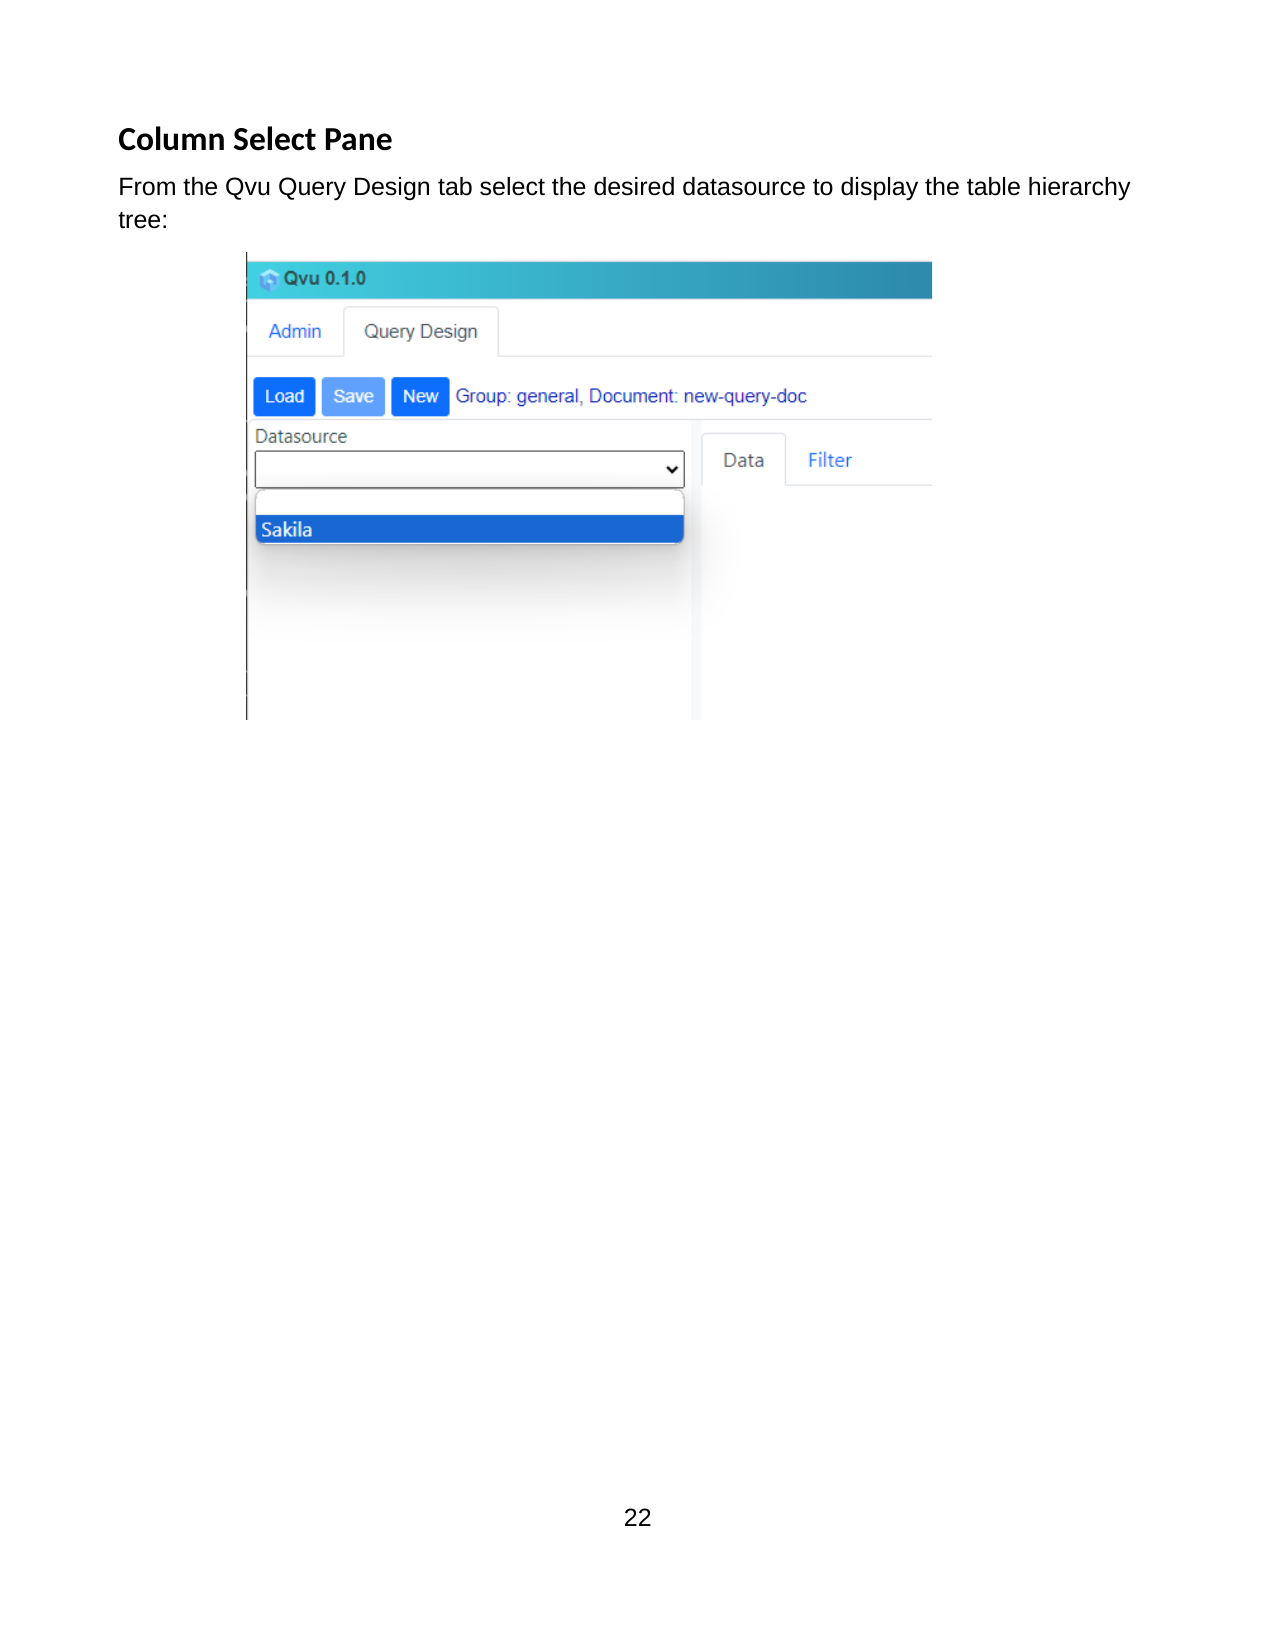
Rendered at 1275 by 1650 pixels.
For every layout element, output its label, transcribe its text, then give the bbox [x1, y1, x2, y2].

picture [246, 252, 933, 720]
text From the Qvu Query Design tab select the desired datasource to display the table hierarchy tree: [118, 172, 1157, 233]
subtitle Column Select Pane [118, 118, 1157, 159]
